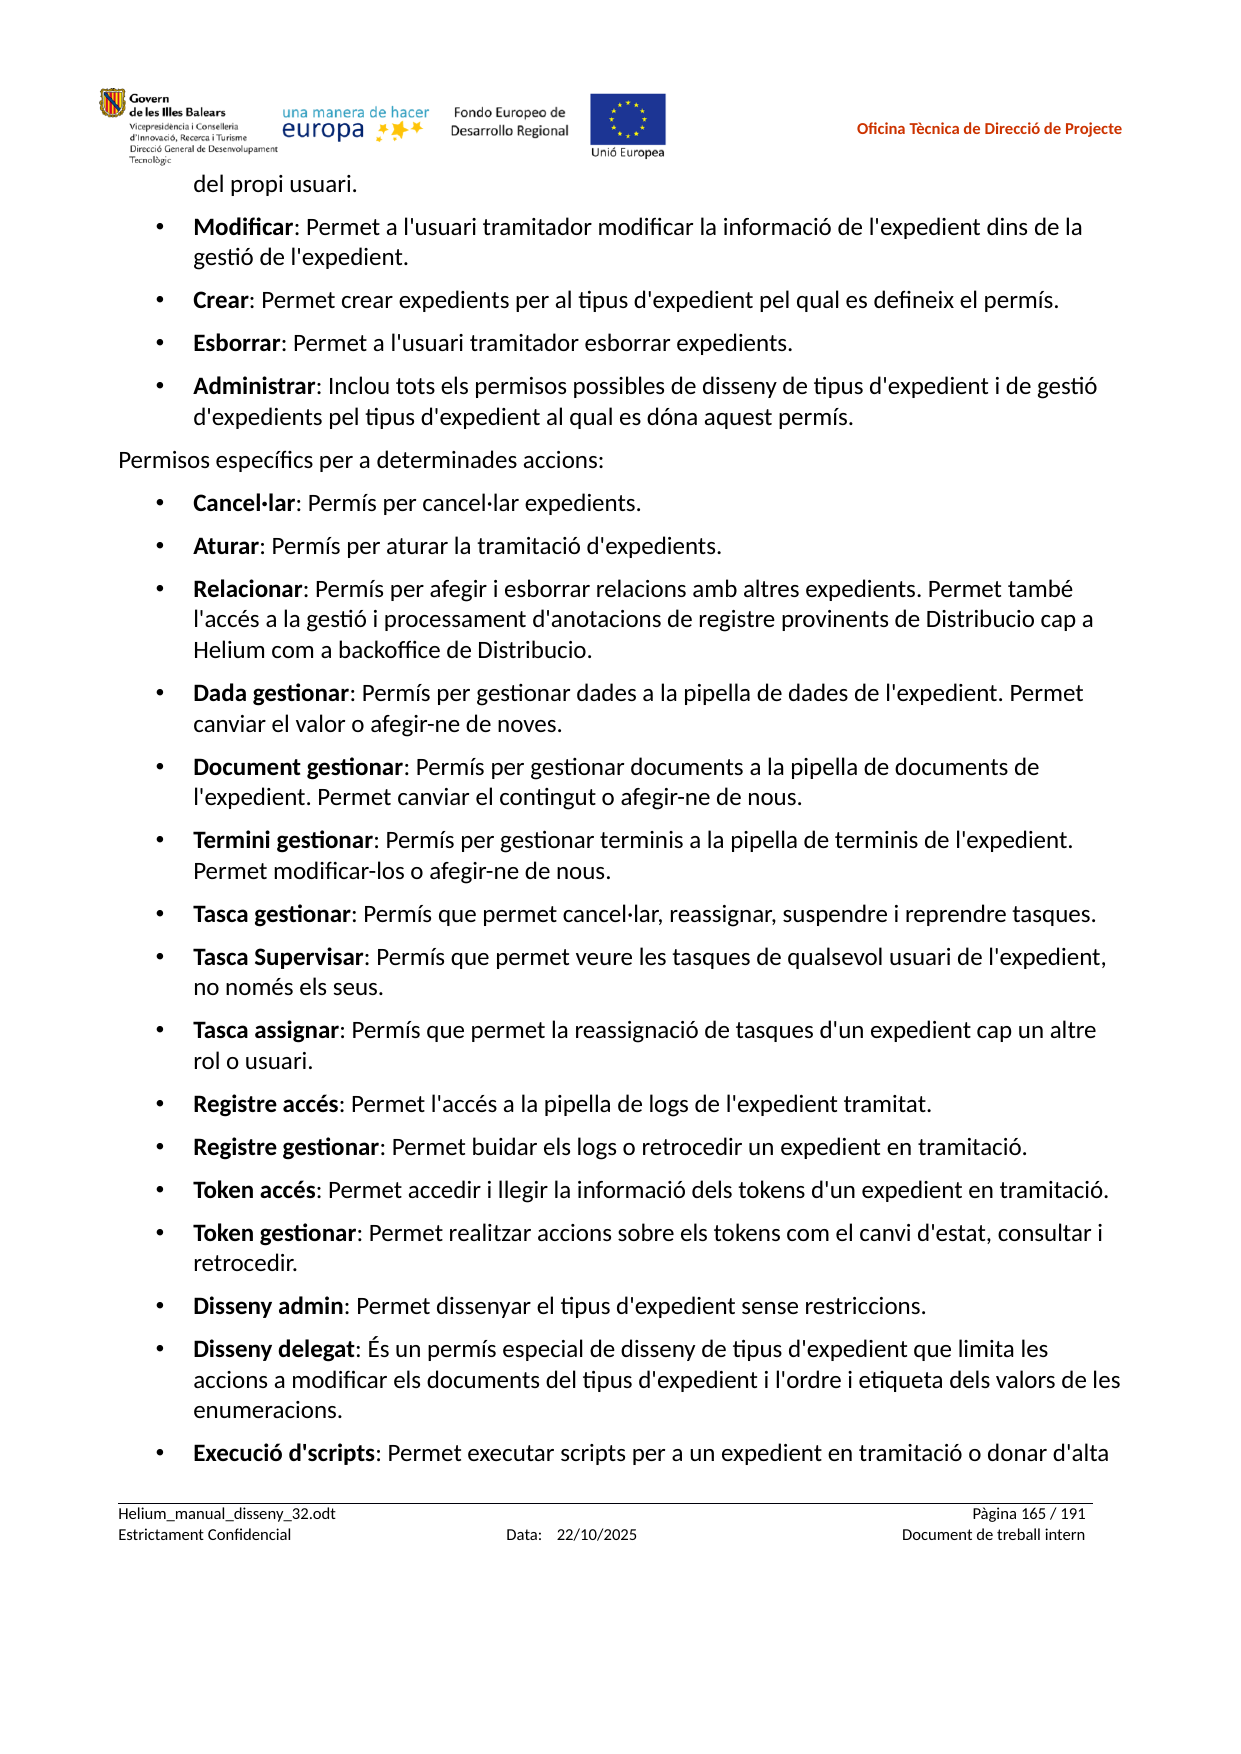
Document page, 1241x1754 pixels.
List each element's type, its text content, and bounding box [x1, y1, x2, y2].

list Disseny admin: Permet dissenyar el tipus d'expedient sense restriccions. [156, 1291, 1122, 1321]
list Registre gestionar: Permet buidar els logs o retrocedir un expedient en tramitació. [156, 1131, 1122, 1161]
list Dada gestionar: Permís per gestionar dades a la pipella de dades de l'expedient. Permet canviar el valor o afegir-ne de noves. [156, 677, 1122, 738]
list Termini gestionar: Permís per gestionar terminis a la pipella de terminis de l'expedient. Permet modificar-los o afegir-ne de nous. [156, 824, 1122, 885]
list Registre accés: Permet l'accés a la pipella de logs de l'expedient tramitat. [156, 1088, 1122, 1118]
list Cancel·lar: Permís per cancel·lar expedients. [156, 487, 1122, 518]
list Tasca assignar: Permís que permet la reassignació de tasques d'un expedient cap un altre rol o usuari. [156, 1014, 1122, 1075]
list Token gestionar: Permet realitzar accions sobre els tokens com el canvi d'estat, consultar i retrocedir. [156, 1217, 1122, 1278]
list Esborrar: Permet a l'usuari tramitador esborrar expedients. [156, 327, 1122, 358]
list Token accés: Permet accedir i llegir la informació dels tokens d'un expedient en tramitació. [156, 1174, 1122, 1204]
text Permisos específics per a determinades accions: [118, 444, 1122, 474]
list Aturar: Permís per aturar la tramitació d'expedients. [156, 530, 1122, 561]
list Tasca Supervisar: Permís que permet veure les tasques de qualsevol usuari de l'expedient, no només els seus. [156, 941, 1122, 1002]
list Tasca gestionar: Permís que permet cancel·lar, reassignar, suspendre i reprendre tasques. [156, 898, 1122, 928]
list Disseny delegat: És un permís especial de disseny de tipus d'expedient que limita les accions a modificar els documents del tipus d'expedient i l'ordre i etiqueta dels valors de les enumeracions. [156, 1333, 1122, 1425]
picture [99, 87, 668, 166]
list Administrar: Inclou tots els permisos possibles de disseny de tipus d'expedient i de gestió d'expedients pel tipus d'expedient al qual es dóna aquest permís. [156, 371, 1122, 432]
list Relacionar: Permís per afegir i esborrar relacions amb altres expedients. Permet també l'accés a la gestió i processament d'anotacions de registre provinents de Distribucio cap a Helium com a backoffice de Distribucio. [156, 573, 1122, 665]
list del propi usuari. [156, 168, 1122, 198]
list Modificar: Permet a l'usuari tramitador modificar la informació de l'expedient dins de la gestió de l'expedient. [156, 211, 1122, 272]
list Crear: Permet crear expedients per al tipus d'expedient pel qual es defineix el permís. [156, 284, 1122, 315]
list Document gestionar: Permís per gestionar documents a la pipella de documents de l'expedient. Permet canviar el contingut o afegir-ne de nous. [156, 751, 1122, 812]
list Execució d'scripts: Permet executar scripts per a un expedient en tramitació o donar d'alta [156, 1438, 1122, 1468]
